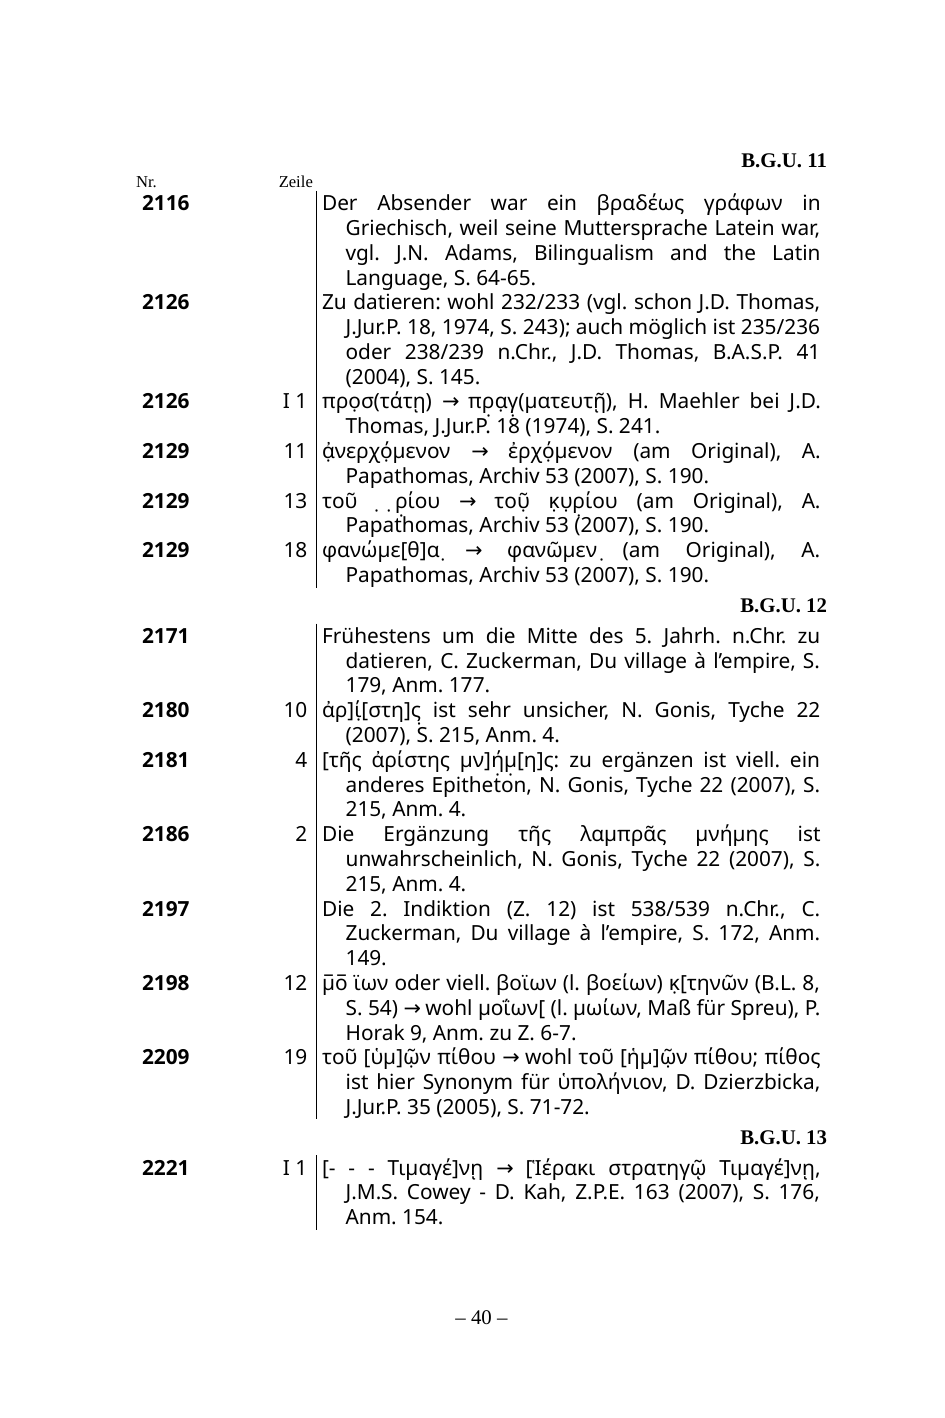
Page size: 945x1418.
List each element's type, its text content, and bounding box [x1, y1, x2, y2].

table_cell 2186 [136, 822, 224, 896]
table_cell 2 [224, 822, 316, 896]
table_cell Zu datieren: wohl 232/233 (vgl. schon J.D. Thomas, J.Jur.P. 18, 1974, S. 243); auch möglich ist 235/236 oder 238/239 n.Chr., J.D. Thomas, B.A.S.P. 41 (2004), S. 145. [317, 290, 827, 389]
table_cell 11 [224, 439, 316, 488]
table_cell 2116 [136, 191, 224, 290]
table_cell 12 [224, 971, 316, 1045]
table_cell 18 [224, 538, 316, 587]
table_cell ἀ̣νερχό̣μενον → ἐρχό̣μενον (am Original), A. Papathomas, Archiv 53 (2007), S. 190. [317, 439, 827, 488]
table_cell Die Ergänzung τῆς λαμπρᾶς μνήμης ist unwahrscheinlich, N. Gonis, Tyche 22 (2007), S. 215, Anm. 4. [317, 822, 827, 896]
table_cell I 1 [224, 389, 316, 439]
table_cell 2197 [136, 896, 224, 971]
table_cell [224, 191, 316, 290]
table_cell τοῦ ̣ ̣ρ̣ίου → τοῦ̣ κ̣υ̣ρ̣ίου (am Original), A. Papathomas, Archiv 53 (2007), S. 190. [317, 488, 827, 538]
table_header [224, 624, 316, 698]
table_cell φανώμε[θ]α̣ → φανῶμεν̣ (am Original), A. Papathomas, Archiv 53 (2007), S. 190. [317, 538, 827, 587]
table_cell 2198 [136, 971, 224, 1045]
table_cell 2126 [136, 290, 224, 389]
table_header Frühestens um die Mitte des 5. Jahrh. n.Chr. zu datieren, C. Zuckerman, Du village à l’empire, S. 179, Anm. 177. [317, 624, 827, 698]
table_cell 2180 [136, 698, 224, 747]
table_cell 19 [224, 1045, 316, 1119]
table_cell προ̣σ(τάτῃ) → πρ̣α̣γ̣(ματευτῇ), H. Maehler bei J.D. Thomas, J.Jur.P. 18 (1974), S. 241. [317, 389, 827, 439]
table_cell Die 2. Indiktion (Z. 12) ist 538/539 n.Chr., C. Zuckerman, Du village à l’empire, S. 172, Anm. 149. [317, 896, 827, 971]
table_header I 1 [224, 1155, 316, 1229]
table_cell 13 [224, 488, 316, 538]
table_cell [τῆς ἀρίστης μν]ή̣μ̣[η]ς: zu ergänzen ist viell. ein anderes Epitheton, N. Gonis, Tyche 22 (2007), S. 215, Anm. 4. [317, 748, 827, 822]
table_header [- - - Τιμαγέ]νῃ → [Ἱέρακι στρατηγῷ Τιμαγέ]νῃ, J.M.S. Cowey - D. Kah, Z.P.E. 163 (2007), S. 176, Anm. 154. [317, 1155, 827, 1229]
table_cell 10 [224, 698, 316, 747]
table_cell [224, 896, 316, 971]
table_cell 2181 [136, 748, 224, 822]
table_header 2221 [136, 1155, 224, 1229]
subtitle B.G.U. 13 [136, 1125, 827, 1149]
table_cell 2129 [136, 439, 224, 488]
table_cell 2209 [136, 1045, 224, 1119]
subtitle B.G.U. 12 [136, 593, 827, 617]
table_cell μ̅ο̅ ϊων oder viell. βοϊων (l. βοείων) κ̣[τηνῶν (B.L. 8, S. 54) → wohl μοΐων[ (l. μωίων, Maß für Spreu), P. Horak 9, Anm. zu Z. 6-7. [317, 971, 827, 1045]
table_cell 2126 [136, 389, 224, 439]
table_cell τοῦ [ὑμ]ῶ̣ν πίθου → wohl τοῦ [ἡμ]ῶ̣ν πίθου; πίθος ist hier Synonym für ὑπολήνιον, D. Dzierzbicka, J.Jur.P. 35 (2005), S. 71-72. [317, 1045, 827, 1119]
table_cell Der Absender war ein βραδέως γράφων in Griechisch, weil seine Muttersprache Latein war, vgl. J.N. Adams, Bilingualism and the Latin Language, S. 64-65. [317, 191, 827, 290]
table_cell 2129 [136, 538, 224, 587]
table_cell [224, 290, 316, 389]
table_cell 2129 [136, 488, 224, 538]
table_cell ἀρ]ί̣[στη]ς̣ ist sehr unsicher, N. Gonis, Tyche 22 (2007), S. 215, Anm. 4. [317, 698, 827, 747]
table_cell 4 [224, 748, 316, 822]
table_header 2171 [136, 624, 224, 698]
